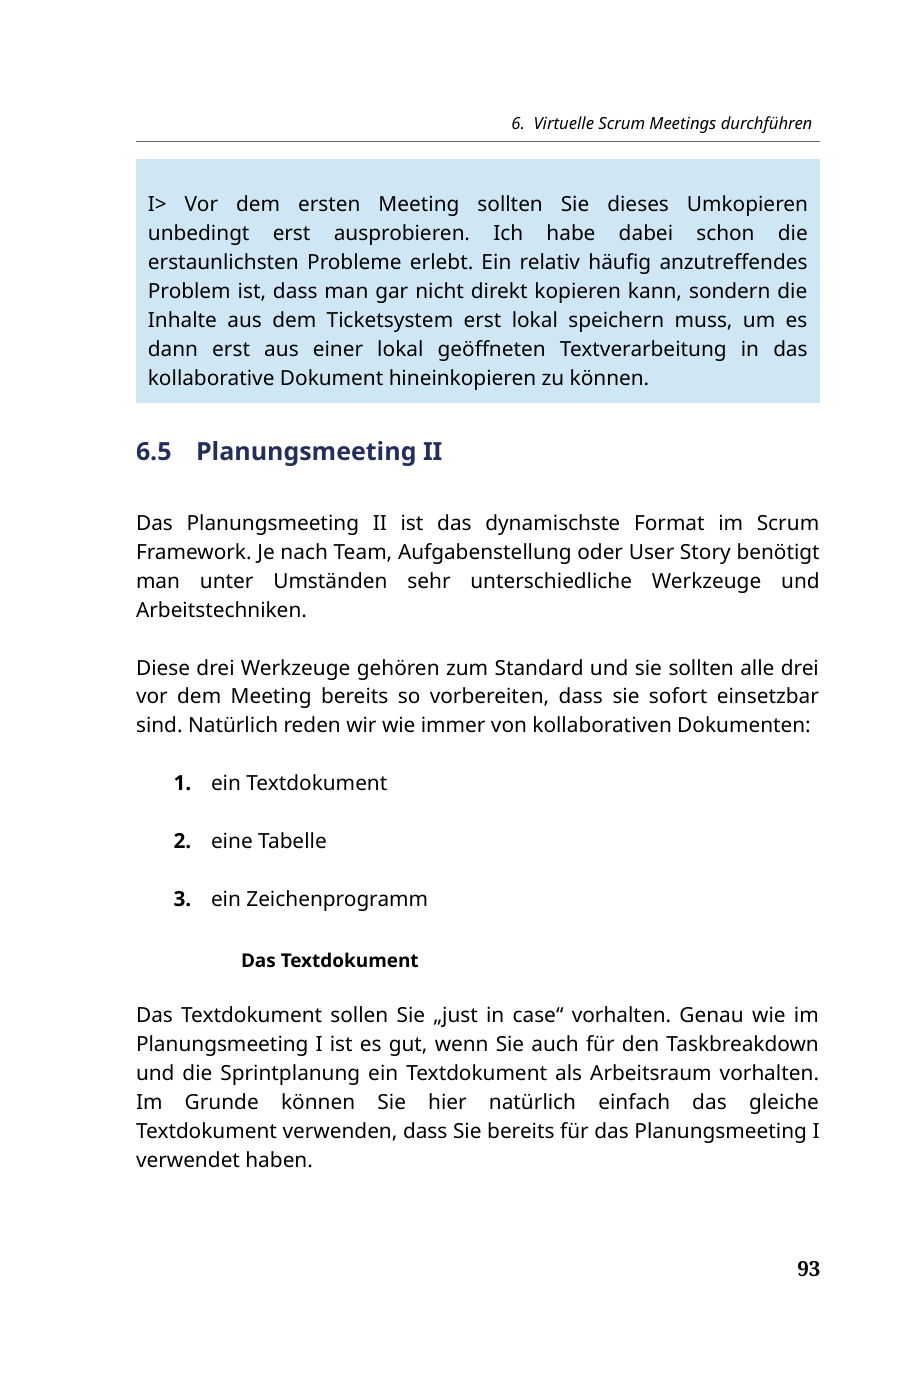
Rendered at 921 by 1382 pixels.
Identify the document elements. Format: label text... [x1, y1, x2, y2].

subtitle Das Textdokument [136, 945, 820, 974]
list eine Tabelle [173, 805, 820, 854]
list ein Textdokument [173, 747, 820, 797]
text Diese drei Werkzeuge gehören zum Standard und sie sollten alle drei vor dem Meeting bereits so vorbereiten, dass sie sofort einsetzbar sind. Natürlich reden wir wie immer von kollaborativen Dokumenten: [136, 631, 820, 739]
list ein Zeichenprogramm [173, 863, 820, 912]
subtitle Planungsmeeting II [136, 434, 820, 468]
text I> Vor dem ersten Meeting sollten Sie dieses Umkopieren unbedingt erst ausprobieren. Ich habe dabei schon die erstaunlichsten Probleme erlebt. Ein relativ häufig anzutreffendes Problem ist, dass man gar nicht direkt kopieren kann, sondern die Inhalte aus dem Ticketsystem erst lokal speichern muss, um es dann erst aus einer lokal geöffneten Textverarbeitung in das kollaborative Dokument hineinkopieren zu können. [148, 171, 808, 391]
text Das Textdokument sollen Sie „just in case“ vorhalten. Genau wie im Planungsmeeting I ist es gut, wenn Sie auch für den Taskbreakdown und die Sprintplanung ein Textdokument als Arbeitsraum vorhalten. Im Grunde können Sie hier natürlich einfach das gleiche Textdokument verwenden, dass Sie bereits für das Planungsmeeting I verwendet haben. [136, 974, 820, 1173]
text Das Planungsmeeting II ist das dynamischste Format im Scrum Framework. Je nach Team, Aufgabenstellung oder User Story benötigt man unter Umständen sehr unterschiedliche Werkzeuge und Arbeitstechniken. [136, 487, 820, 623]
